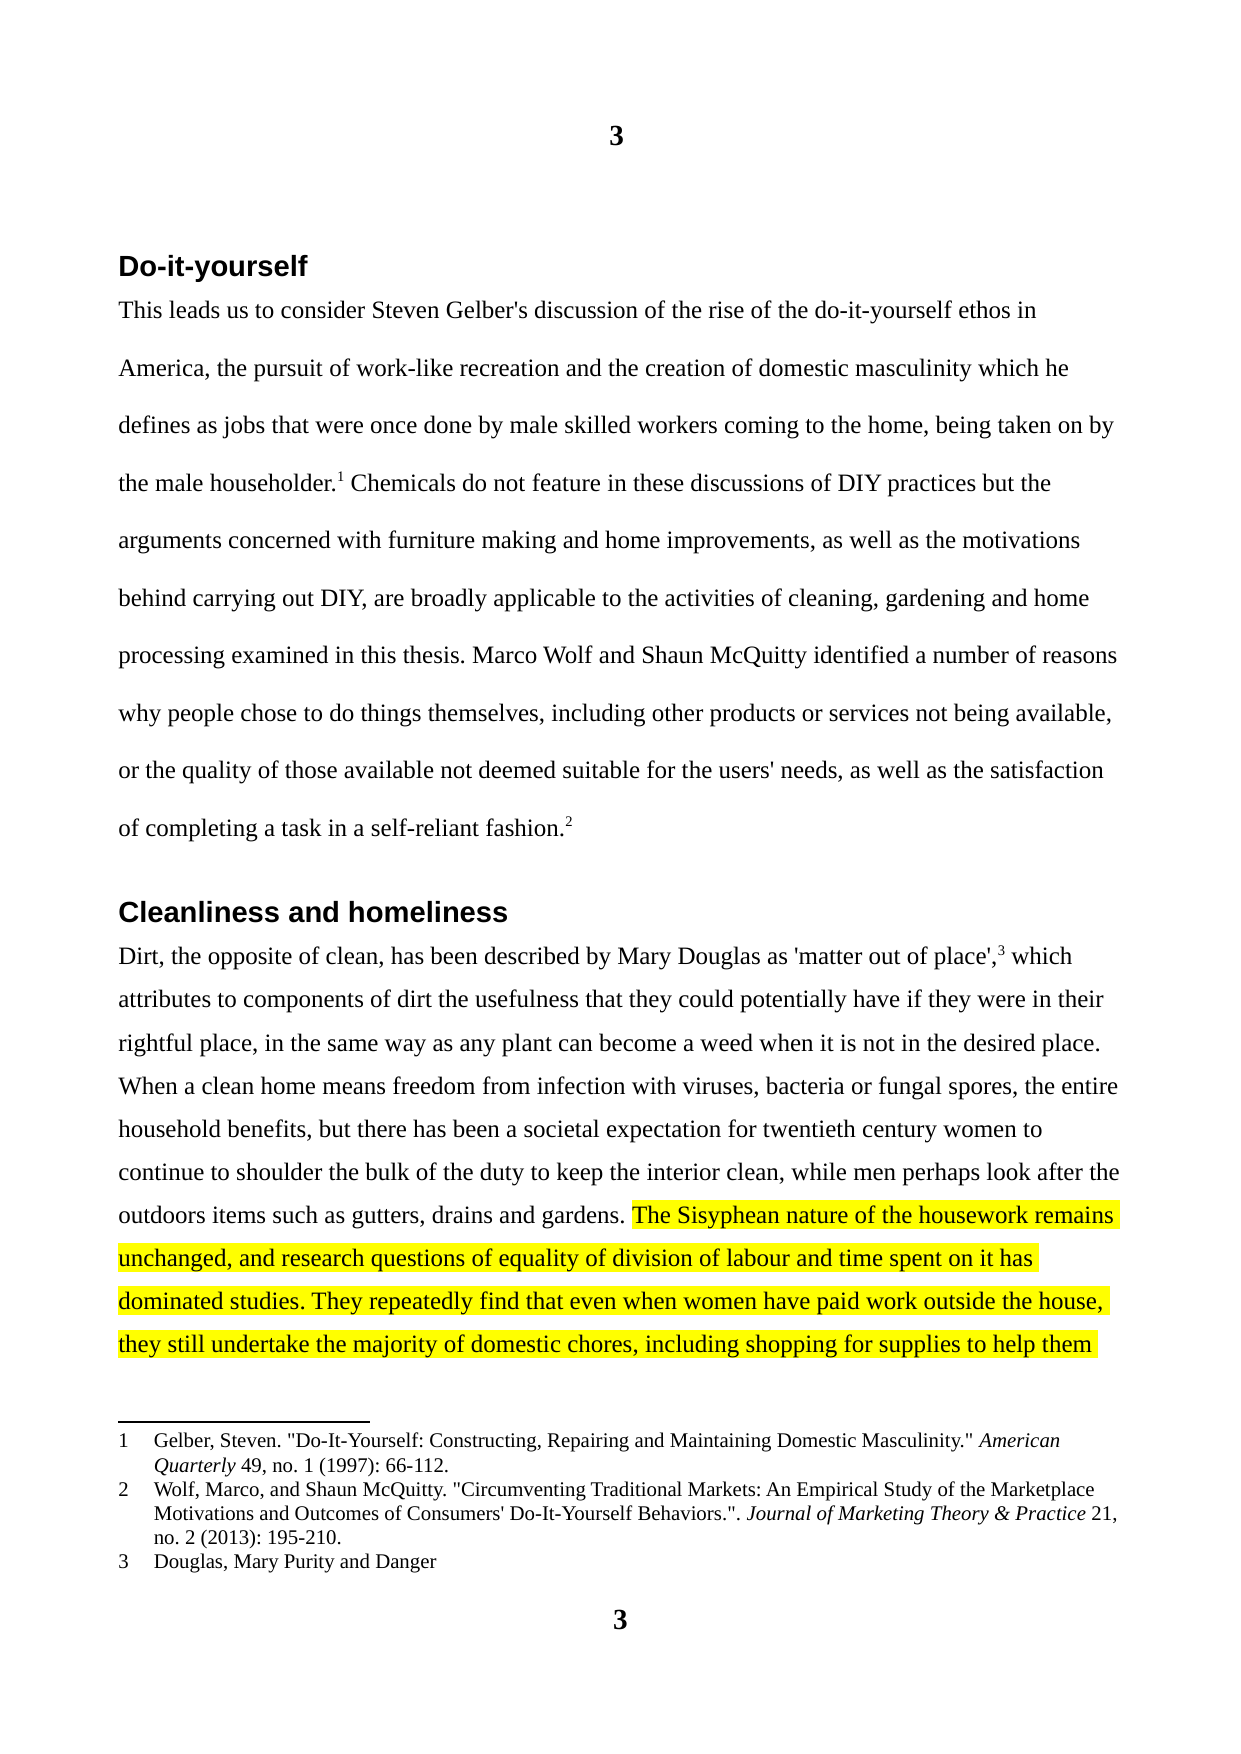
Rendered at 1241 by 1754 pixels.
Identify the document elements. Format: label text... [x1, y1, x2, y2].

text Gelber, Steven. "Do-It-Yourself: Constructing, Repairing and Maintaining Domestic Masculinity." American Quarterly 49, no. 1 (1997): 66-112. [118, 1428, 1122, 1477]
subtitle Do-it-yourself [118, 249, 1122, 283]
subtitle Cleanliness and homeliness [118, 895, 1122, 929]
text Douglas, Mary Purity and Danger [118, 1549, 1122, 1573]
text Dirt, the opposite of clean, has been described by Mary Douglas as 'matter out of place', which attributes to components of dirt the usefulness that they could potentially have if they were in their rightful place, in the same way as any plant can become a weed when it is not in the desired place. When a clean home means freedom from infection with viruses, bacteria or fungal spores, the entire household benefits, but there has been a societal expectation for twentieth century women to continue to shoulder the bulk of the duty to keep the interior clean, while men perhaps look after the outdoors items such as gutters, drains and gardens. The Sisyphean nature of the housework remains unchanged, and research questions of equality of division of labour and time spent on it has dominated studies. They repeatedly find that even when women have paid work outside the house, they still undertake the majority of domestic chores, including shopping for supplies to help them [118, 941, 1122, 1358]
text This leads us to consider Steven Gelber's discussion of the rise of the do-it-yourself ethos in America, the pursuit of work-like recreation and the creation of domestic masculinity which he defines as jobs that were once done by male skilled workers coming to the home, being taken on by the male householder. Chemicals do not feature in these discussions of DIY practices but the arguments concerned with furniture making and home improvements, as well as the motivations behind carrying out DIY, are broadly applicable to the activities of cleaning, gardening and home processing examined in this thesis. Marco Wolf and Shaun McQuitty identified a number of reasons why people chose to do things themselves, including other products or services not being available, or the quality of those available not deemed suitable for the users' needs, as well as the satisfaction of completing a task in a self-reliant fashion. [118, 295, 1122, 842]
text Wolf, Marco, and Shaun McQuitty. "Circumventing Traditional Markets: An Empirical Study of the Marketplace Motivations and Outcomes of Consumers' Do-It-Yourself Behaviors.". Journal of Marketing Theory & Practice 21, no. 2 (2013): 195-210. [118, 1477, 1122, 1549]
